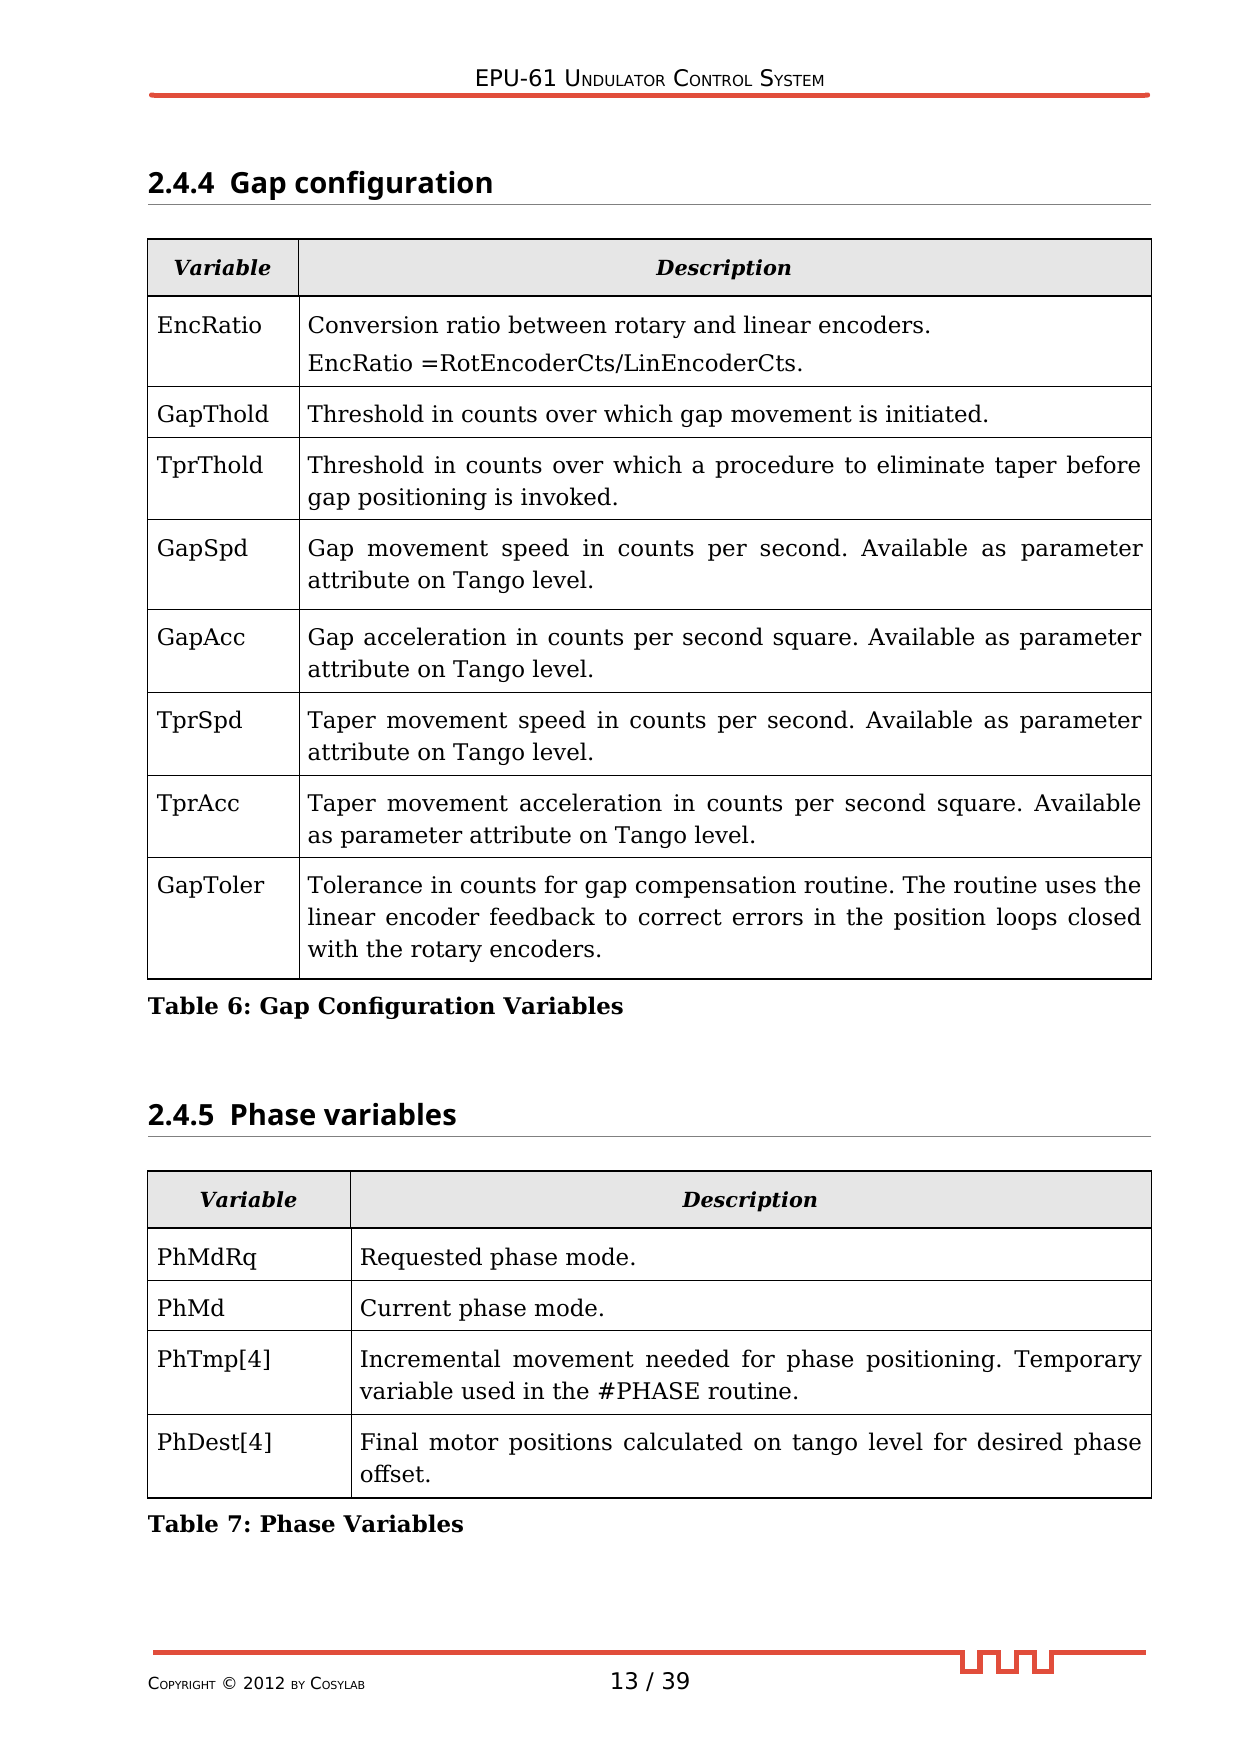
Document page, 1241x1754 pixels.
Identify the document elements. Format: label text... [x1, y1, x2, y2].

table_cell GapAcc [148, 610, 299, 692]
table_cell Final motor positions calculated on tango level for desired phase offset. [352, 1415, 1151, 1497]
table_cell TprThold [148, 438, 299, 519]
table_cell Tolerance in counts for gap compensation routine. The routine uses the linear encoder feedback to correct errors in the position loops closed with the rotary encoders. [300, 858, 1151, 978]
table_cell Gap acceleration in counts per second square. Available as parameter attribute on Tango level. [300, 610, 1151, 692]
table_cell GapToler [148, 858, 299, 978]
table_header Description [299, 240, 1151, 295]
table_cell PhTmp[4] [148, 1331, 351, 1414]
text Table 7: Phase Variables [148, 1511, 1151, 1538]
table_cell Gap movement speed in counts per second. Available as parameter attribute on Tango level. [300, 520, 1151, 609]
table_cell Incremental movement needed for phase positioning. Temporary variable used in the #PHASE routine. [352, 1331, 1151, 1414]
table_cell PhDest[4] [148, 1415, 351, 1497]
table_cell TprSpd [148, 693, 299, 774]
table_cell Requested phase mode. [352, 1229, 1151, 1280]
table_cell GapThold [148, 387, 299, 437]
table_cell PhMd [148, 1281, 351, 1330]
subtitle Gap configuration [148, 162, 1151, 204]
table_cell GapSpd [148, 520, 299, 609]
table_header Variable [148, 240, 298, 295]
table_header Variable [148, 1172, 350, 1227]
table_cell TprAcc [148, 776, 299, 857]
table_header Description [351, 1172, 1151, 1227]
table_cell Taper movement acceleration in counts per second square. Available as parameter attribute on Tango level. [300, 776, 1151, 857]
table_cell EncRatio [148, 297, 299, 386]
table_cell Taper movement speed in counts per second. Available as parameter attribute on Tango level. [300, 693, 1151, 774]
subtitle Phase variables [148, 1094, 1151, 1136]
table_cell Current phase mode. [352, 1281, 1151, 1330]
table_cell Conversion ratio between rotary and linear encoders. EncRatio =RotEncoderCts/LinEncoderCts. [300, 297, 1151, 386]
table_cell Threshold in counts over which gap movement is initiated. [300, 387, 1151, 437]
table_cell PhMdRq [148, 1229, 351, 1280]
table_cell Threshold in counts over which a procedure to eliminate taper before gap positioning is invoked. [300, 438, 1151, 519]
text Table 6: Gap Configuration Variables [148, 993, 1151, 1020]
